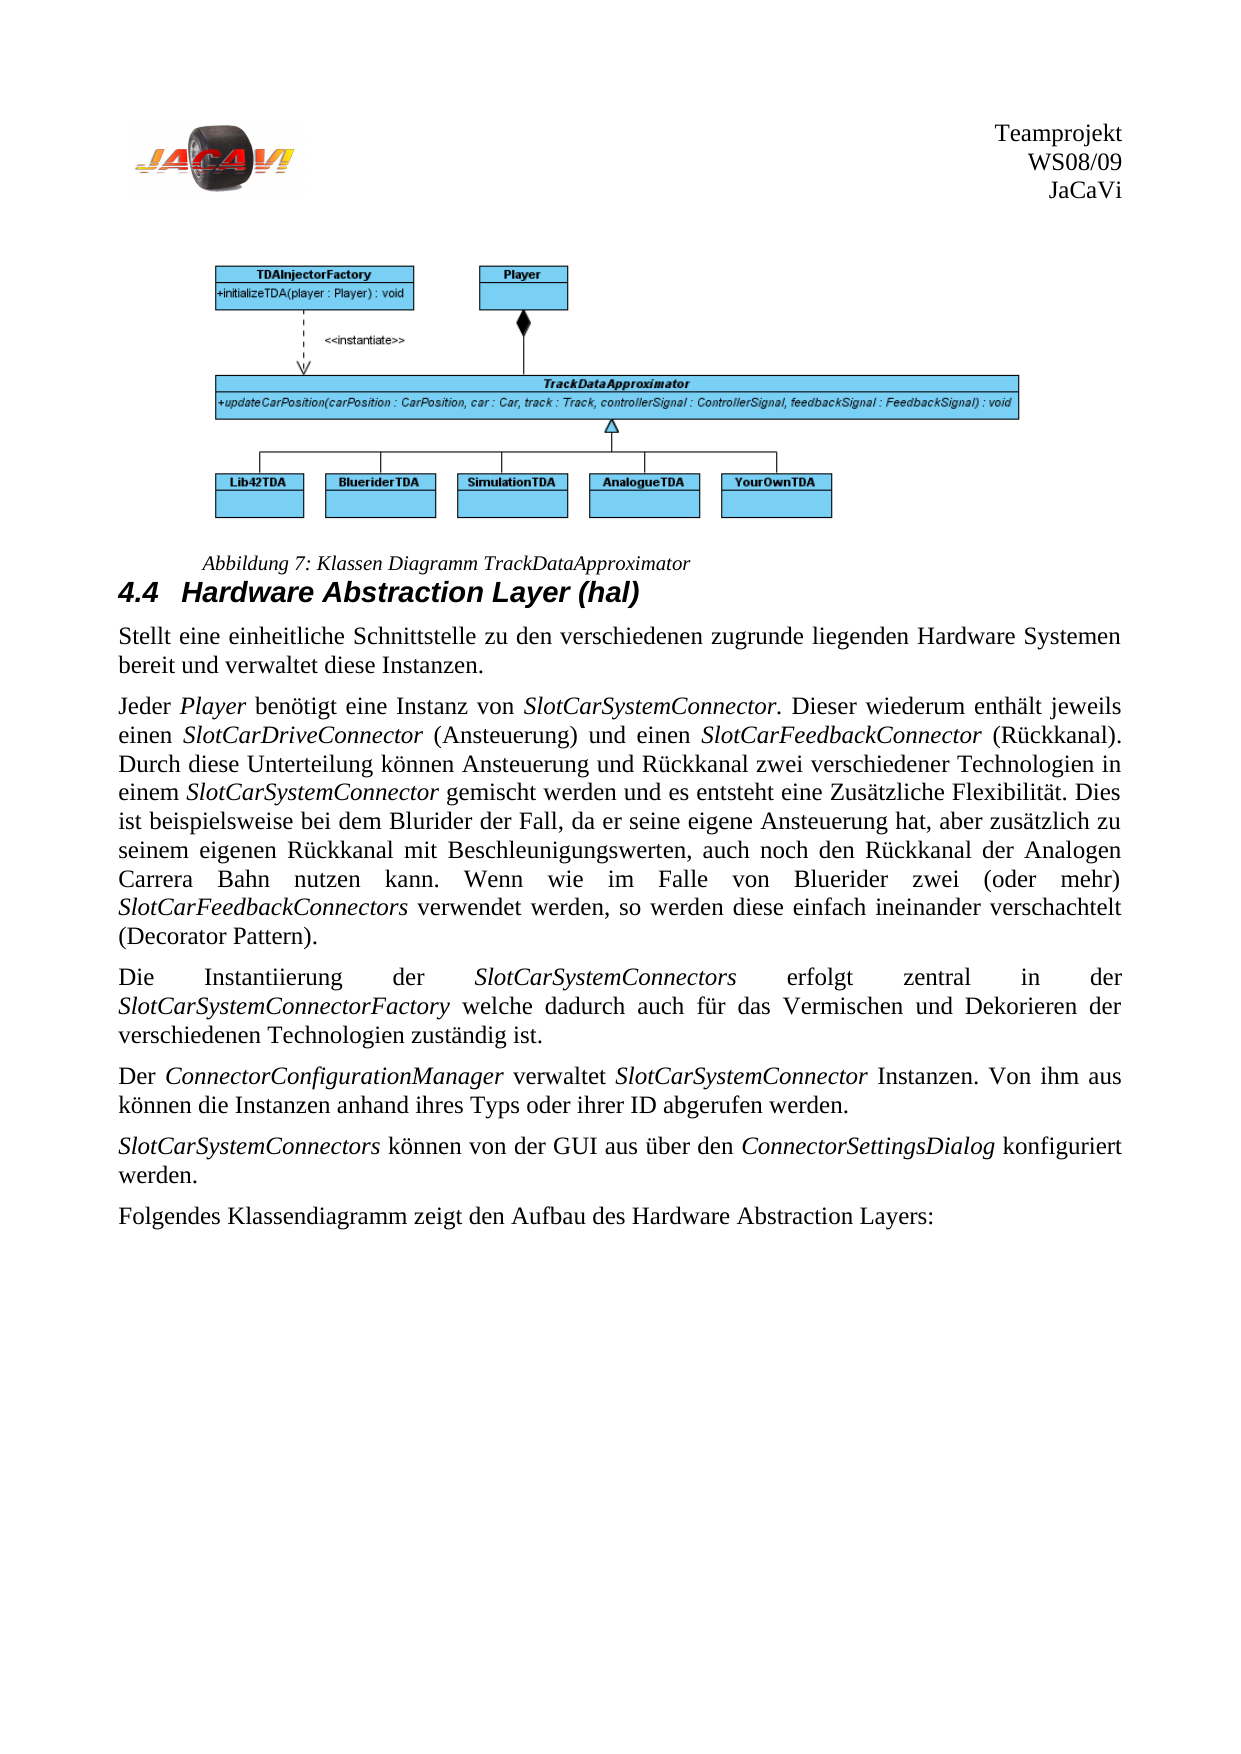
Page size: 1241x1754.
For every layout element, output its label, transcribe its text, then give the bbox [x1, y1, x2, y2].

text Jeder Player benötigt eine Instanz von SlotCarSystemConnector. Dieser wiederum enthält jeweils einen SlotCarDriveConnector (Ansteuerung) und einen SlotCarFeedbackConnector (Rückkanal). Durch diese Unterteilung können Ansteuerung und Rückkanal zwei verschiedener Technologien in einem SlotCarSystemConnector gemischt werden und es entsteht eine Zusätzliche Flexibilität. Dies ist beispielsweise bei dem Blurider der Fall, da er seine eigene Ansteuerung hat, aber zusätzlich zu seinem eigenen Rückkanal mit Beschleunigungswerten, auch noch den Rückkanal der Analogen Carrera Bahn nutzen kann. Wenn wie im Falle von Bluerider zwei (oder mehr) SlotCarFeedbackConnectors verwendet werden, so werden diese einfach ineinander verschachtelt (Decorator Pattern). [118, 691, 1122, 950]
text Die Instantiierung der SlotCarSystemConnectors erfolgt zentral in der SlotCarSystemConnectorFactory welche dadurch auch für das Vermischen und Dekorieren der verschiedenen Technologien zuständig ist. [118, 962, 1122, 1049]
text Abbildung 7: Klassen Diagramm TrackDataApproximator [202, 552, 1038, 575]
picture [128, 120, 307, 195]
text Der ConnectorConfigurationManager verwaltet SlotCarSystemConnector Instanzen. Von ihm aus können die Instanzen anhand ihres Typs oder ihrer ID abgerufen werden. [118, 1061, 1122, 1119]
text SlotCarSystemConnectors können von der GUI aus über den ConnectorSettingsDialog konfiguriert werden. [118, 1131, 1122, 1189]
subtitle Hardware Abstraction Layer (hal) [118, 234, 1122, 609]
text Folgendes Klassendiagramm zeigt den Aufbau des Hardware Abstraction Layers: [118, 1201, 1122, 1230]
picture [202, 246, 1038, 552]
text Stellt eine einheitliche Schnittstelle zu den verschiedenen zugrunde liegenden Hardware Systemen bereit und verwaltet diese Instanzen. [118, 621, 1122, 679]
